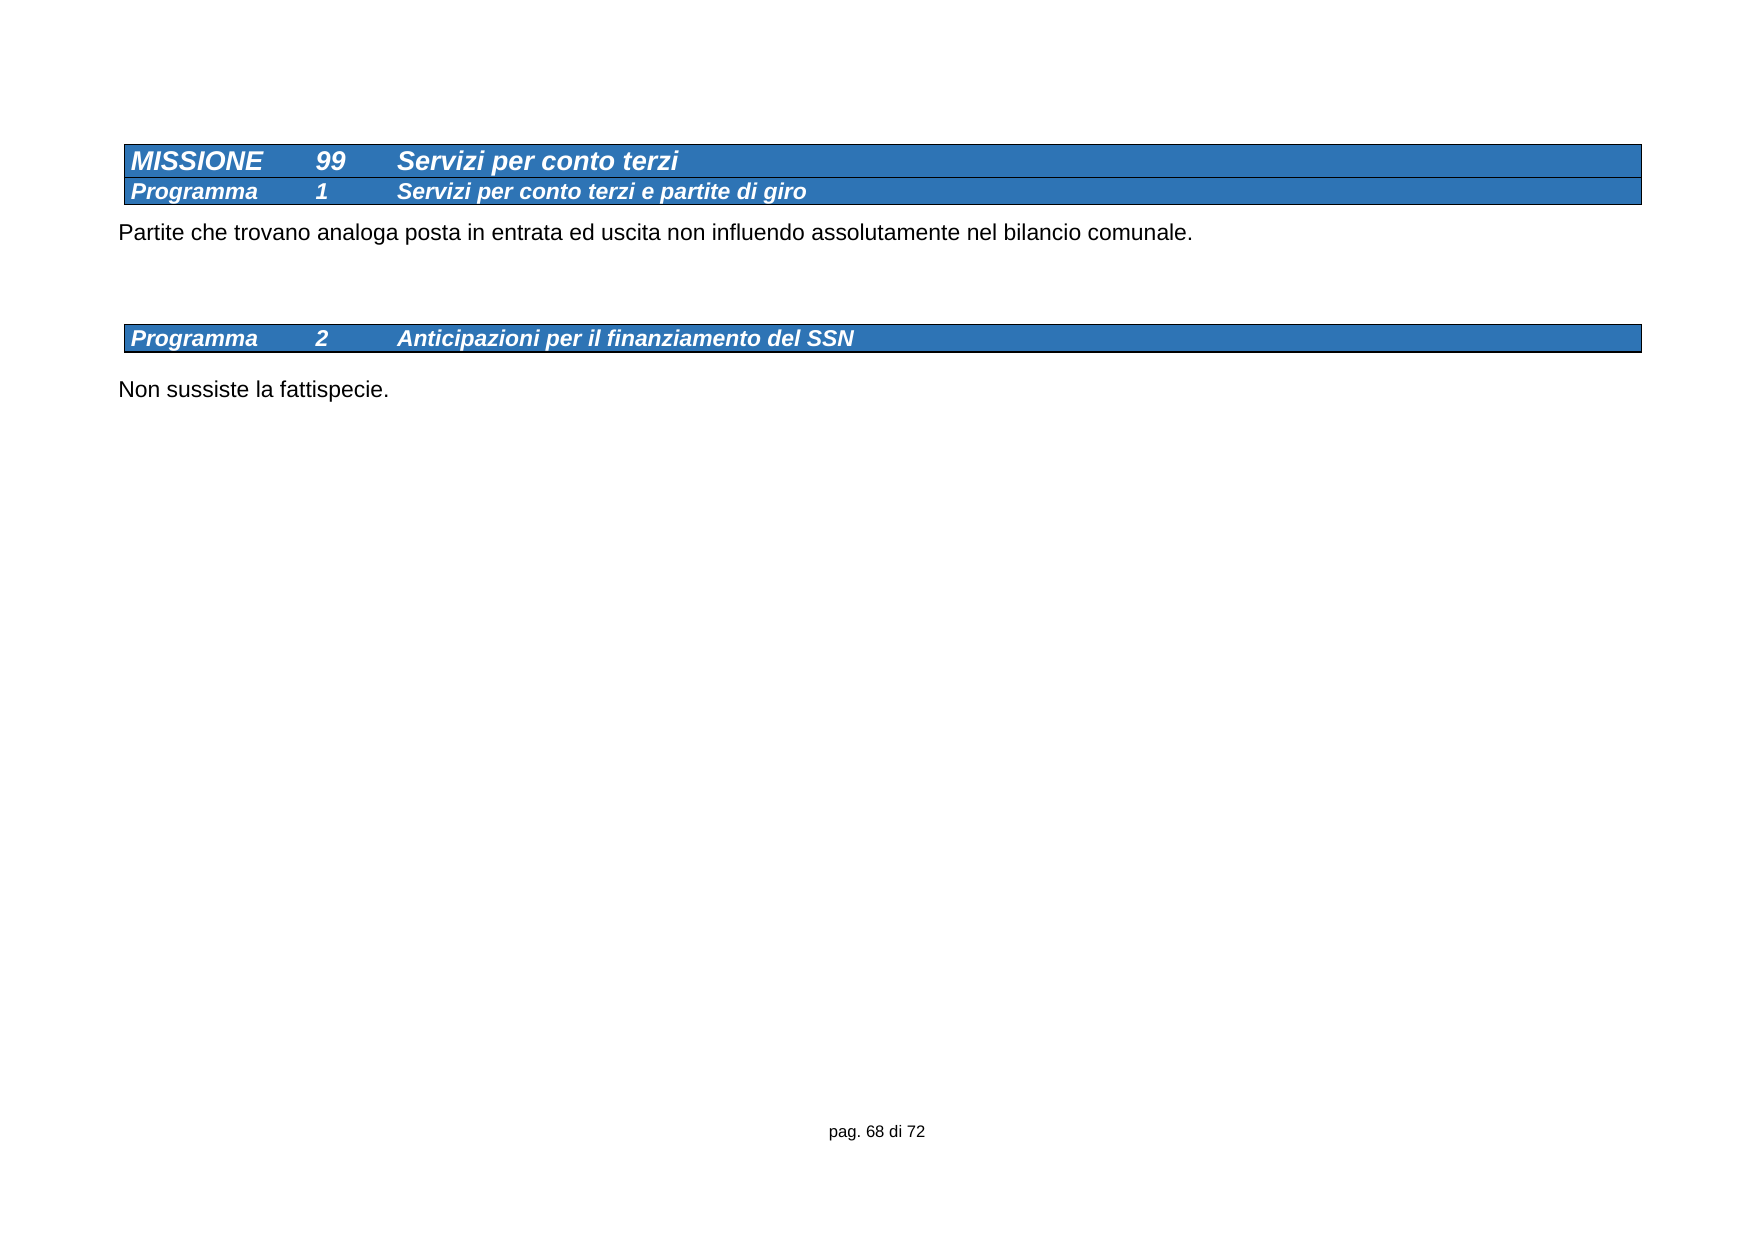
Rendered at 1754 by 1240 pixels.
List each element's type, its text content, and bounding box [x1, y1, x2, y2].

table_header Programma [125, 325, 309, 351]
text Partite che trovano analoga posta in entrata ed uscita non influendo assolutamente nel bilancio comunale. [118, 219, 1636, 246]
text Non sussiste la fattispecie. [118, 376, 1636, 403]
table_header 2 [309, 325, 391, 351]
table_cell Servizi per conto terzi e partite di giro [391, 178, 1641, 204]
table_cell 1 [309, 178, 391, 204]
table_header Anticipazioni per il finanziamento del SSN [391, 325, 1641, 351]
table_header Servizi per conto terzi [391, 145, 1641, 177]
table_cell Programma [125, 178, 309, 204]
table_header MISSIONE [125, 145, 309, 177]
table_header 99 [309, 145, 391, 177]
